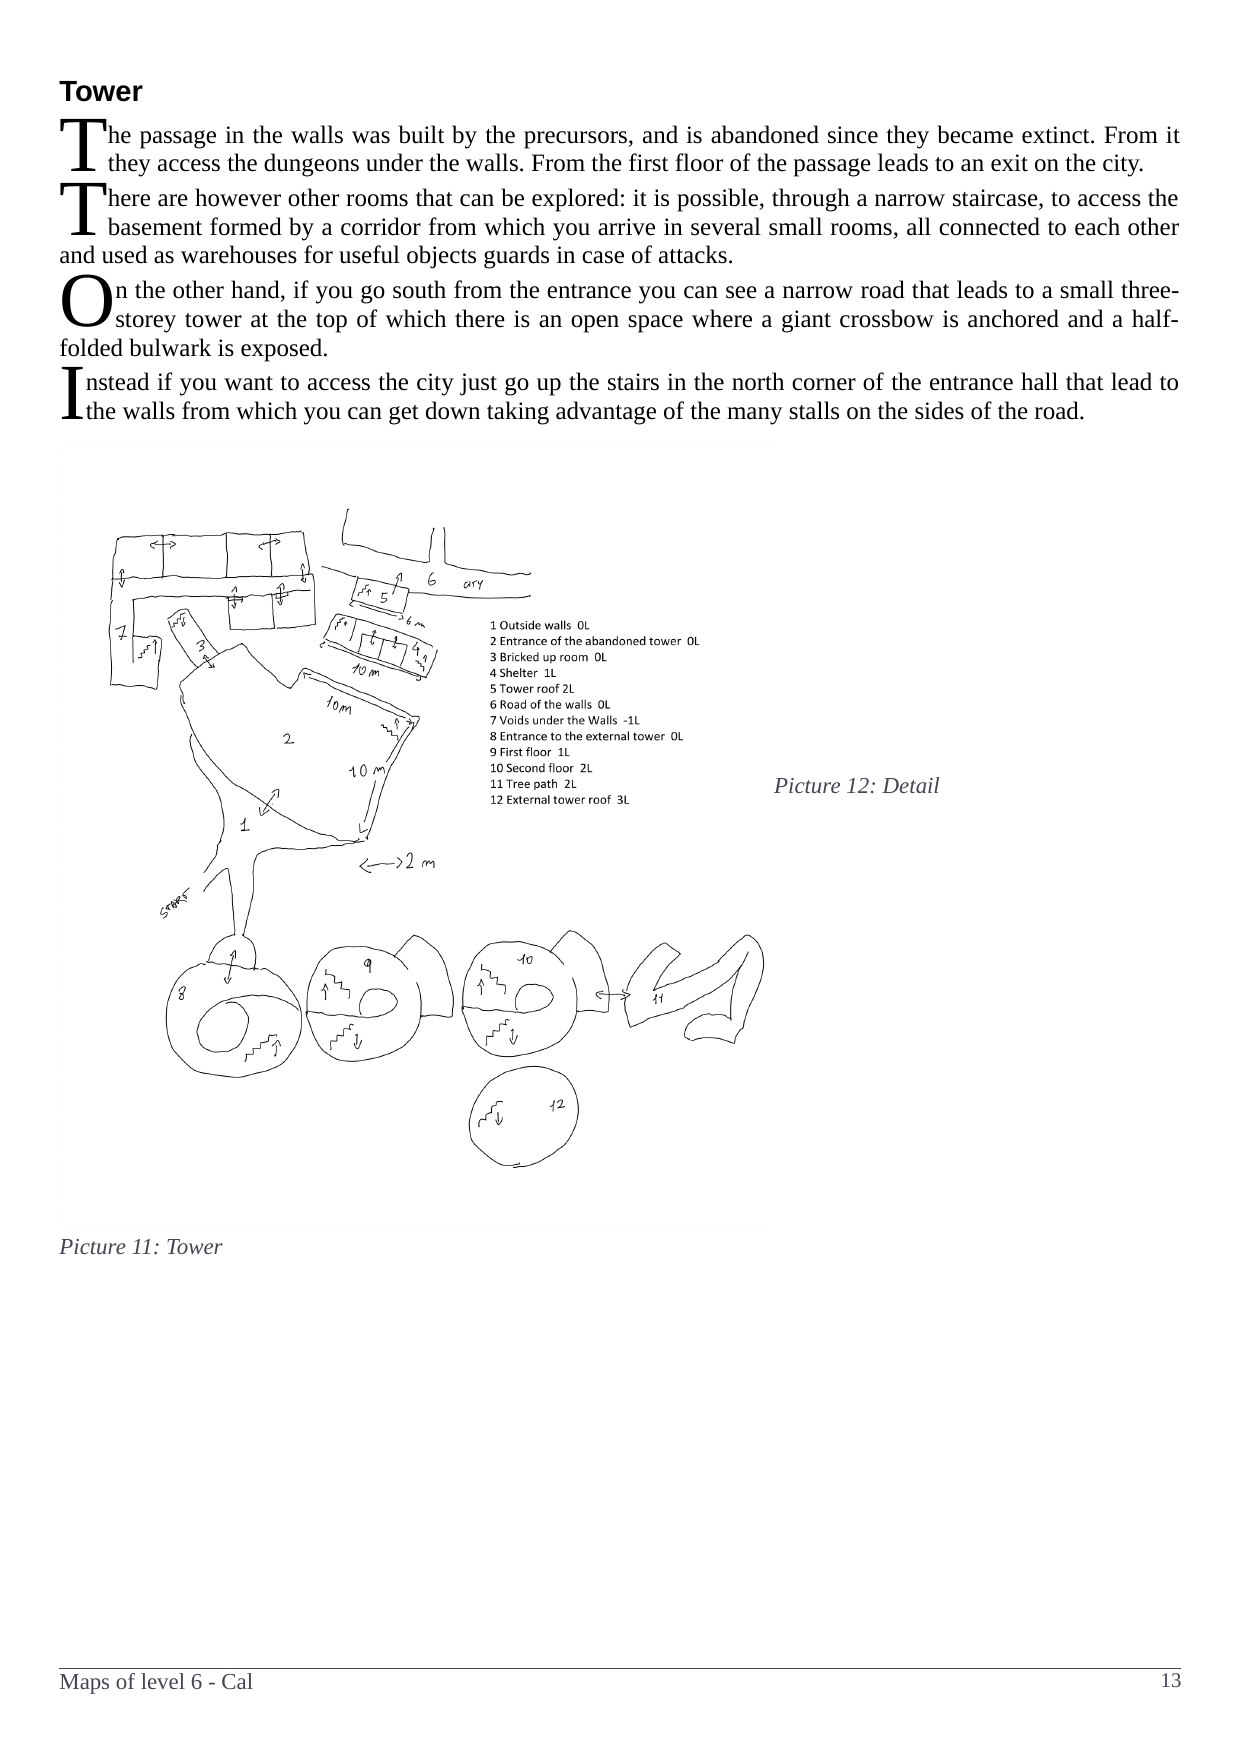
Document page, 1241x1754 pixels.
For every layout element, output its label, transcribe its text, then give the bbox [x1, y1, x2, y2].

table_header [64, 1240, 70, 1247]
text There are however other rooms that can be explored: it is possible, through a narrow staircase, to access the basement formed by a corridor from which you arrive in several small rooms, all connected to each other and used as warehouses for useful objects guards in case of attacks. [59, 183, 1181, 269]
text The passage in the walls was built by the precursors, and is abandoned since they became extinct. From it they access the dungeons under the walls. From the first floor of the passage leads to an exit on the city. [59, 120, 1181, 177]
subtitle Tower [59, 74, 1181, 107]
table_header [59, 1229, 774, 1266]
table_header [59, 431, 774, 443]
picture [59, 443, 774, 1229]
table_header [774, 431, 1181, 1266]
text Instead if you want to access the city just go up the stairs in the north corner of the entrance hall that lead to the walls from which you can get down taking advantage of the many stalls on the sides of the road. [59, 367, 1181, 425]
table_header [779, 779, 785, 786]
text On the other hand, if you go south from the entrance you can see a narrow road that leads to a small three-storey tower at the top of which there is an open space where a giant crossbow is anchored and a half-folded bulwark is exposed. [59, 275, 1181, 362]
